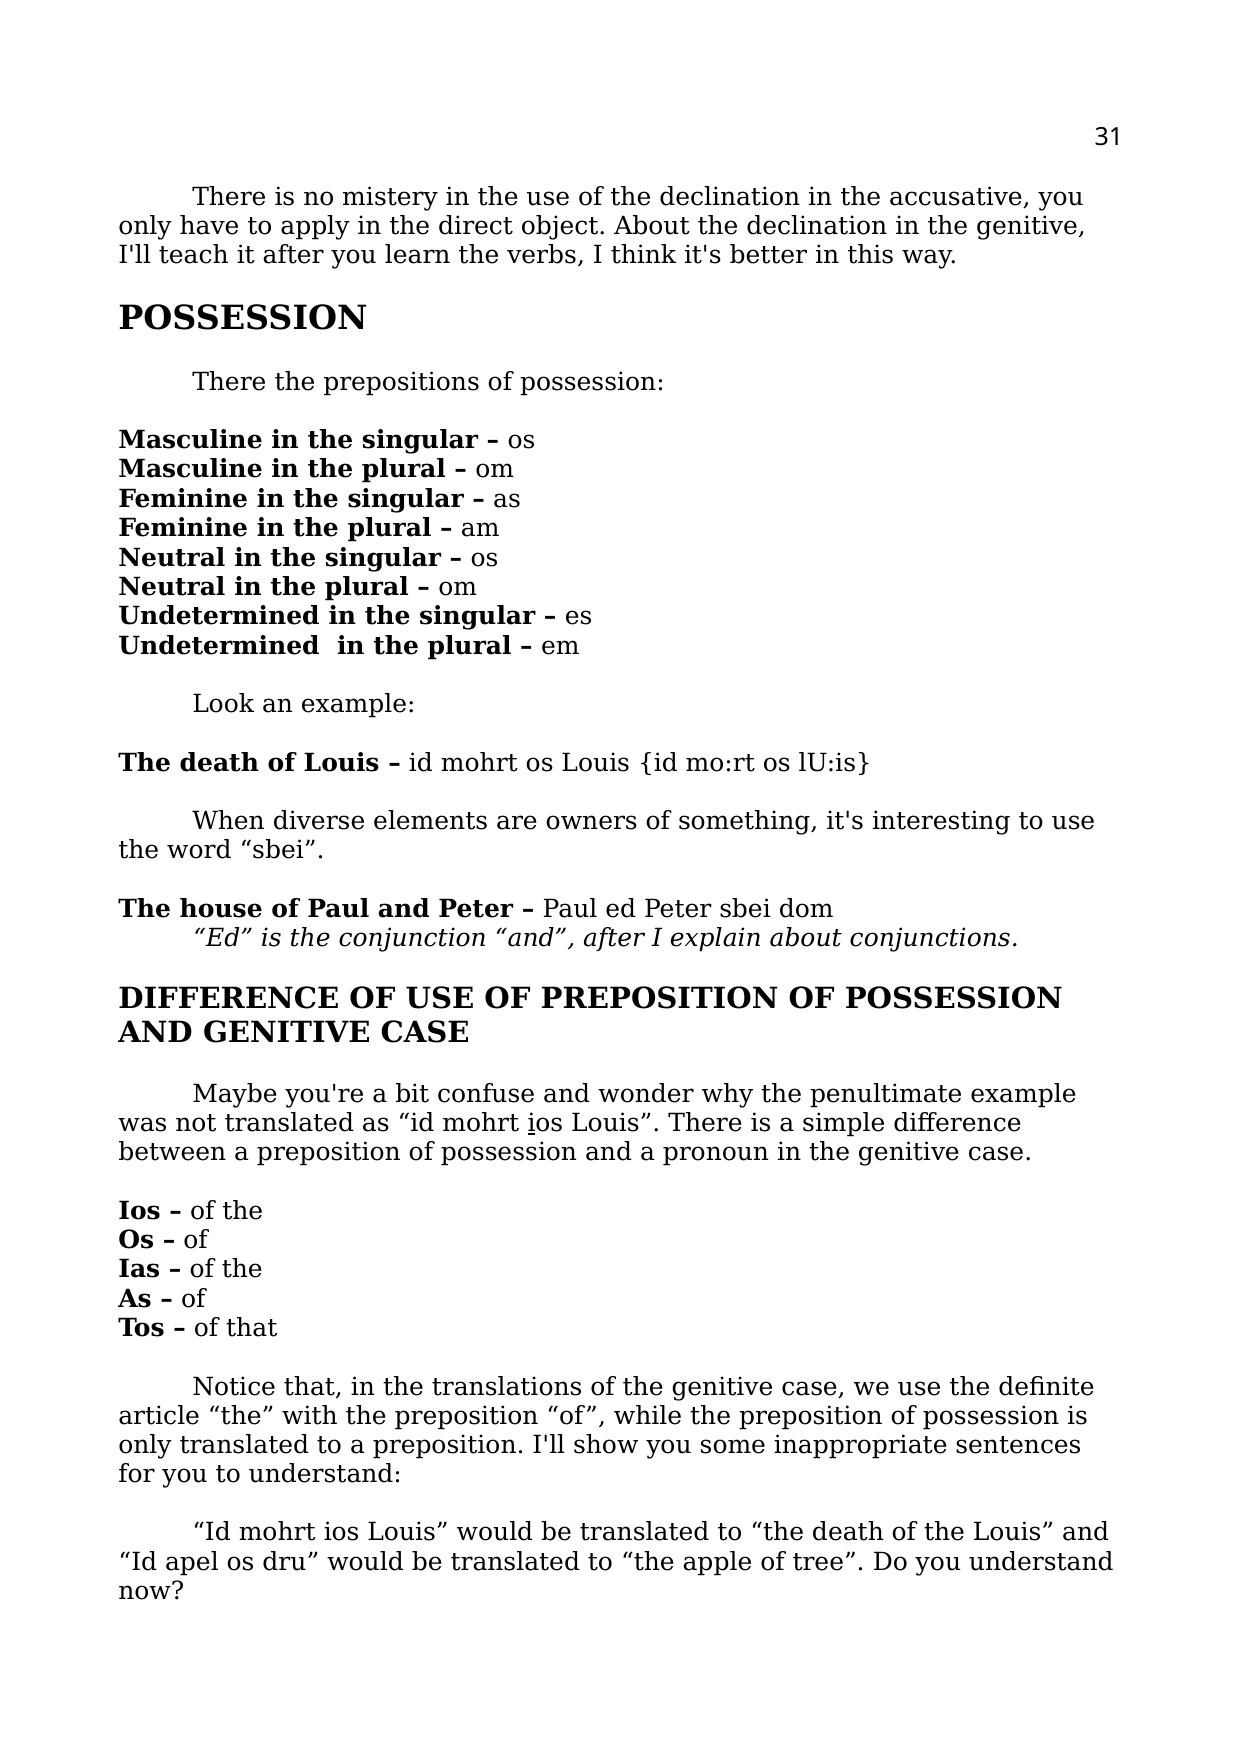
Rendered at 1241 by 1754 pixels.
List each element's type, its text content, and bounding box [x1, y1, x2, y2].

subtitle DIFFERENCE OF USE OF PREPOSITION OF POSSESSION AND GENITIVE CASE [118, 981, 1123, 1050]
text There the prepositions of possession: [118, 367, 1123, 396]
text Look an example: [118, 689, 1123, 718]
text The house of Paul and Peter – Paul ed Peter sbei dom [118, 893, 1123, 923]
text “Id mohrt ios Louis” would be translated to “the death of the Louis” and “Id apel os dru” would be translated to “the apple of tree”. Do you understand now? [118, 1517, 1123, 1605]
text Neutral in the singular – os [118, 542, 1123, 572]
text Undetermined in the plural – em [118, 631, 1123, 660]
text When diverse elements are owners of something, it's interesting to use the word “sbei”. [118, 806, 1123, 864]
text Ias – of the [118, 1254, 1123, 1284]
text Masculine in the singular – os [118, 425, 1123, 454]
text Undetermined in the singular – es [118, 601, 1123, 631]
text Os – of [118, 1225, 1123, 1254]
text Ios – of the [118, 1196, 1123, 1225]
text “Ed” is the conjunction “and”, after I explain about conjunctions. [193, 923, 1123, 952]
text Maybe you're a bit confuse and wonder why the penultimate example was not translated as “id mohrt ios Louis”. There is a simple difference between a preposition of possession and a pronoun in the genitive case. [118, 1079, 1123, 1166]
text Feminine in the plural – am [118, 513, 1123, 542]
text Tos – of that [118, 1313, 1123, 1342]
text Feminine in the singular – as [118, 484, 1123, 513]
text Masculine in the plural – om [118, 454, 1123, 484]
subtitle POSSESSION [118, 298, 1123, 337]
text Notice that, in the translations of the genitive case, we use the definite article “the” with the preposition “of”, while the preposition of possession is only translated to a preposition. I'll show you some inappropriate sentences for you to understand: [118, 1372, 1123, 1488]
text Neutral in the plural – om [118, 572, 1123, 601]
text As – of [118, 1284, 1123, 1313]
text There is no mistery in the use of the declination in the accusative, you only have to apply in the direct object. About the declination in the genitive, I'll teach it after you learn the verbs, I think it's better in this way. [118, 182, 1123, 269]
text The death of Louis – id mohrt os Louis {id mo:rt os lU:is} [118, 747, 1123, 777]
